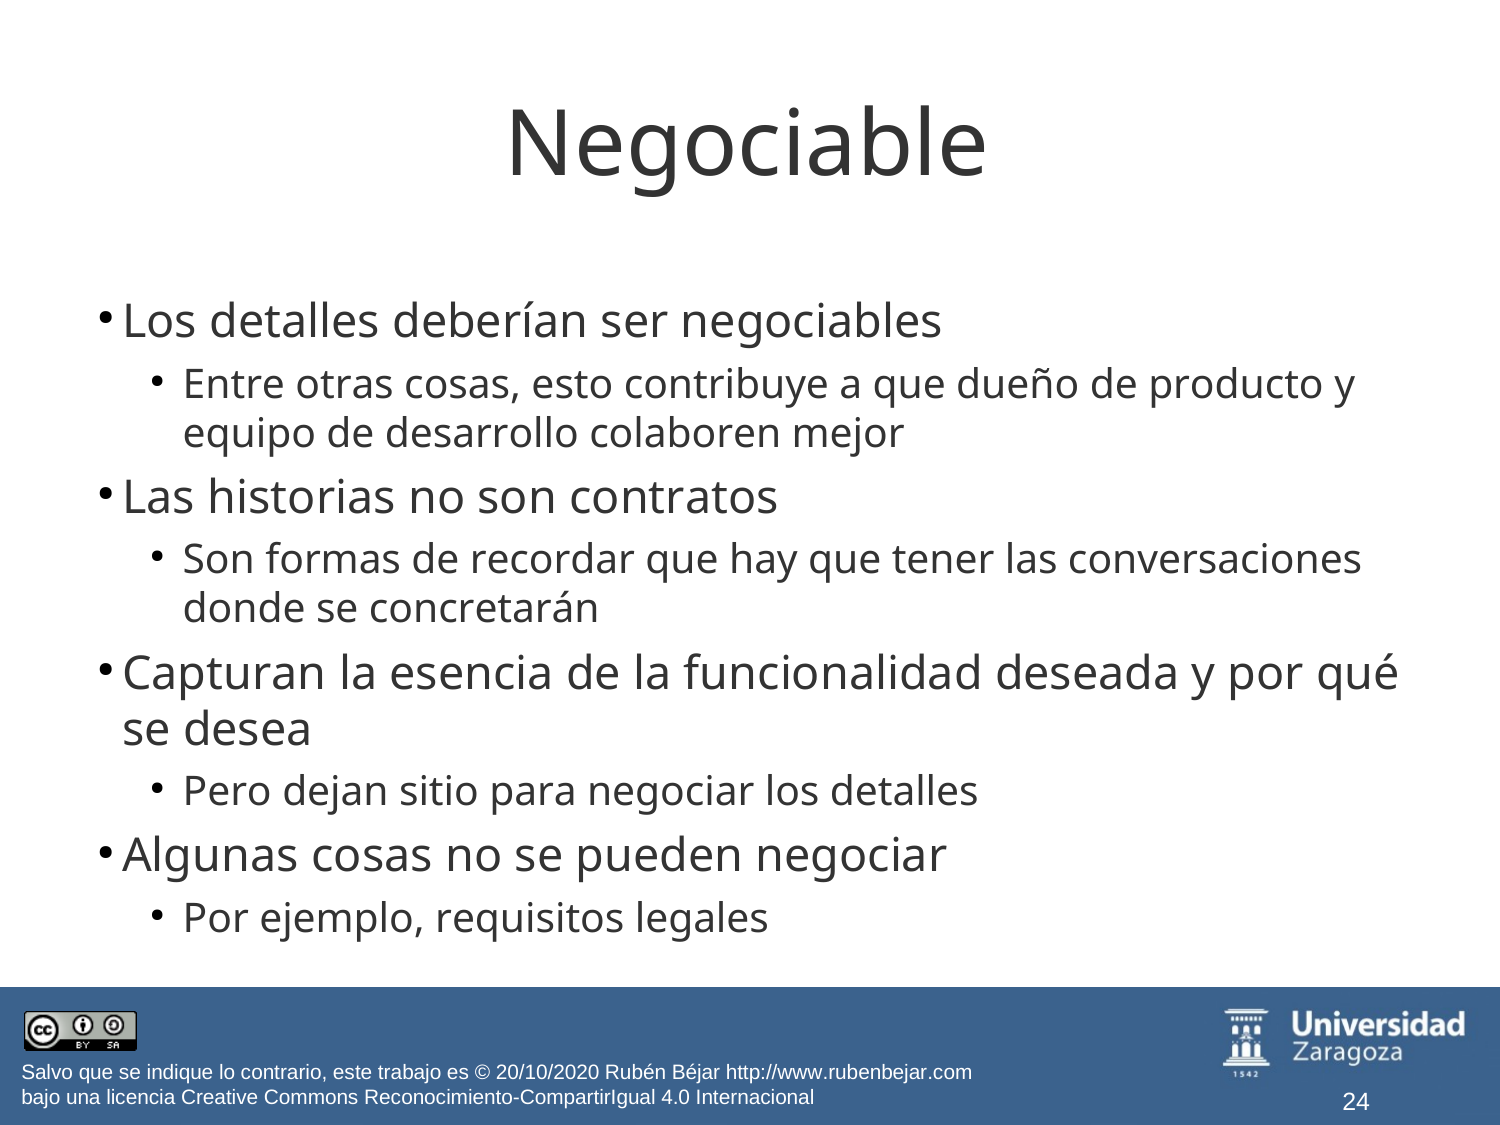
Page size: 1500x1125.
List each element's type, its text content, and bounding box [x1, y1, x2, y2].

picture [0, 987, 1500, 1125]
list Los detalles deberían ser negociables Entre otras cosas, esto contribuye a que dueño de producto y equipo de desarrollo colaboren mejor Las historias no son contratos Son formas de recordar que hay que tener las conversaciones donde se concretarán Capturan la esencia de la funcionalidad deseada y por qué se desea Pero dejan sitio para negociar los detalles Algunas cosas no se pueden negociar Por ejemplo, requisitos legales [82, 283, 1418, 957]
title Negociable [74, 21, 1420, 257]
